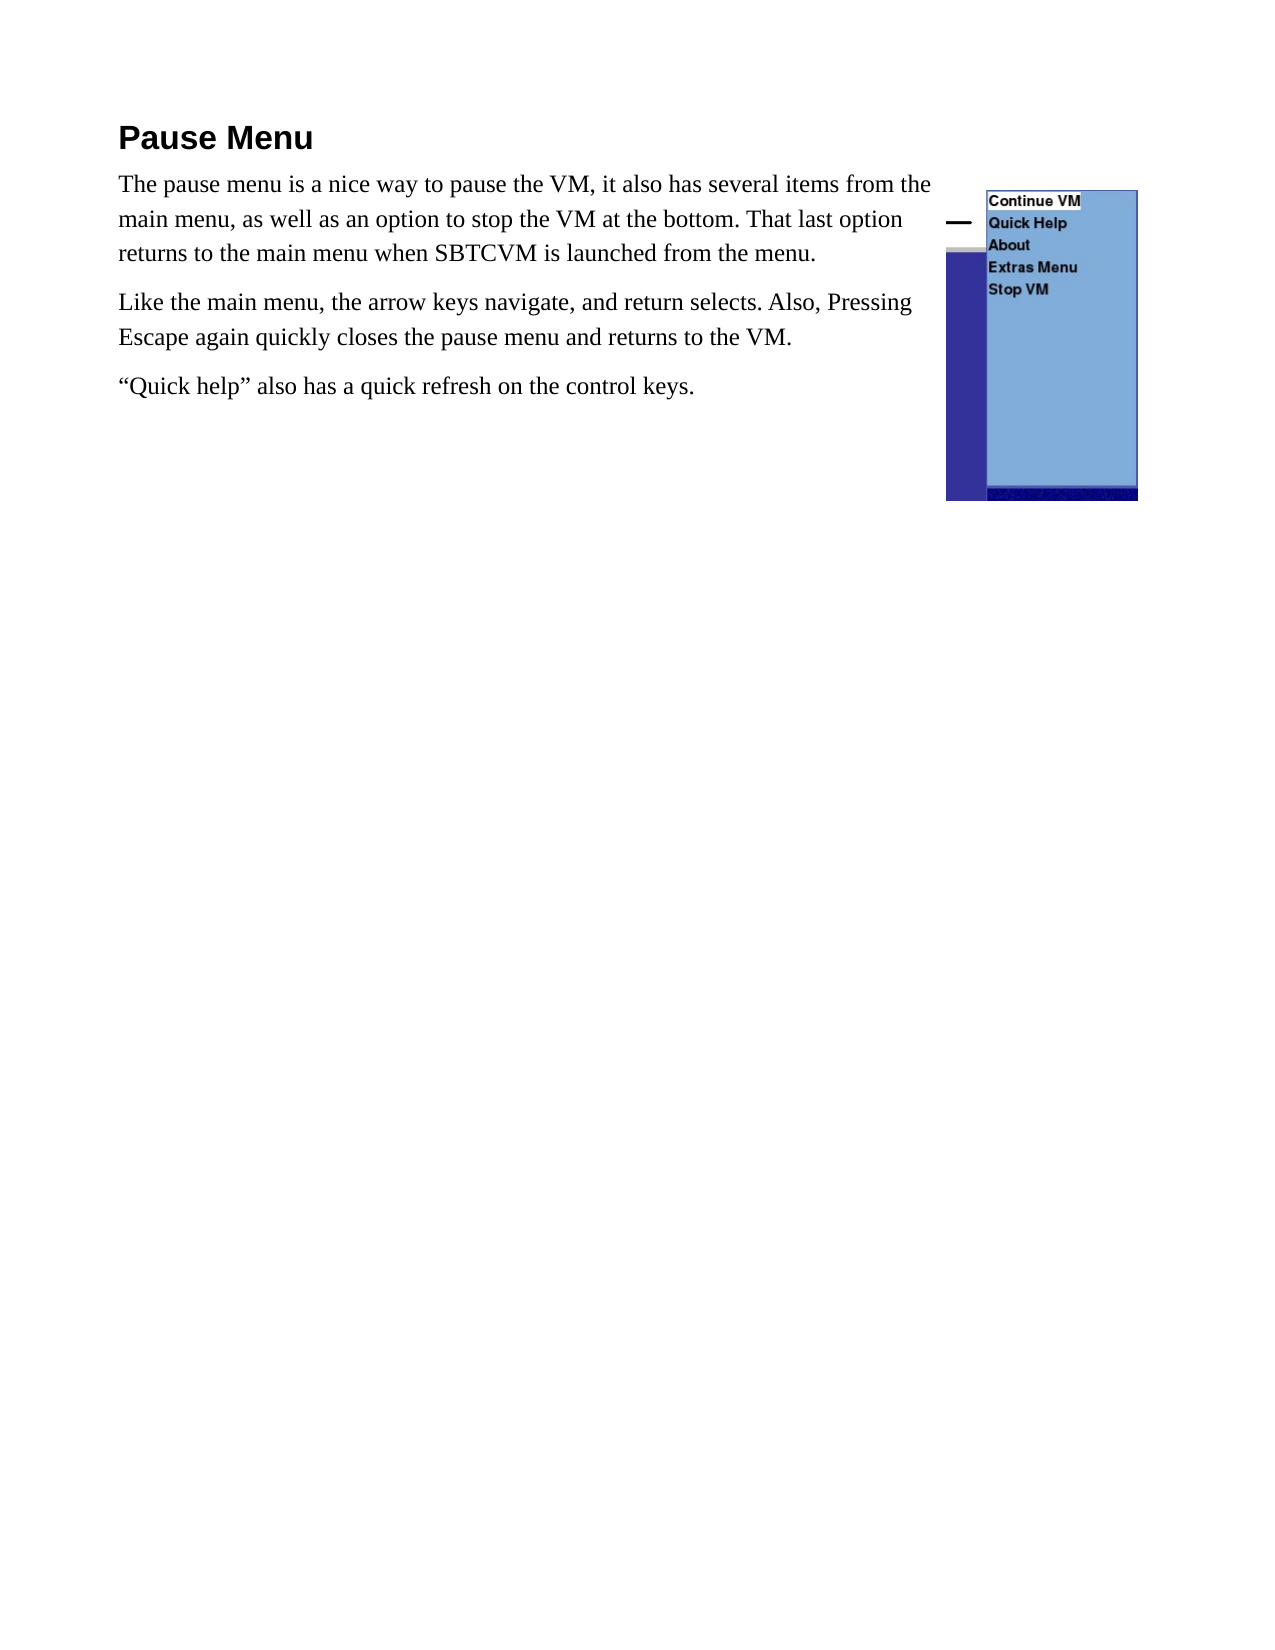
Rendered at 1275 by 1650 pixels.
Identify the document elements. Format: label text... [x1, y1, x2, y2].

text The pause menu is a nice way to pause the VM, it also has several items from the main menu, as well as an option to stop the VM at the bottom. That last option returns to the main menu when SBTCVM is launched from the menu. [118, 169, 1157, 267]
text “Quick help” also has a quick refresh on the control keys. [118, 371, 1157, 399]
text Like the main menu, the arrow keys navigate, and return selects. Also, Pressing Escape again quickly closes the pause menu and returns to the VM. [118, 287, 1157, 351]
subtitle Pause Menu [118, 118, 1157, 157]
